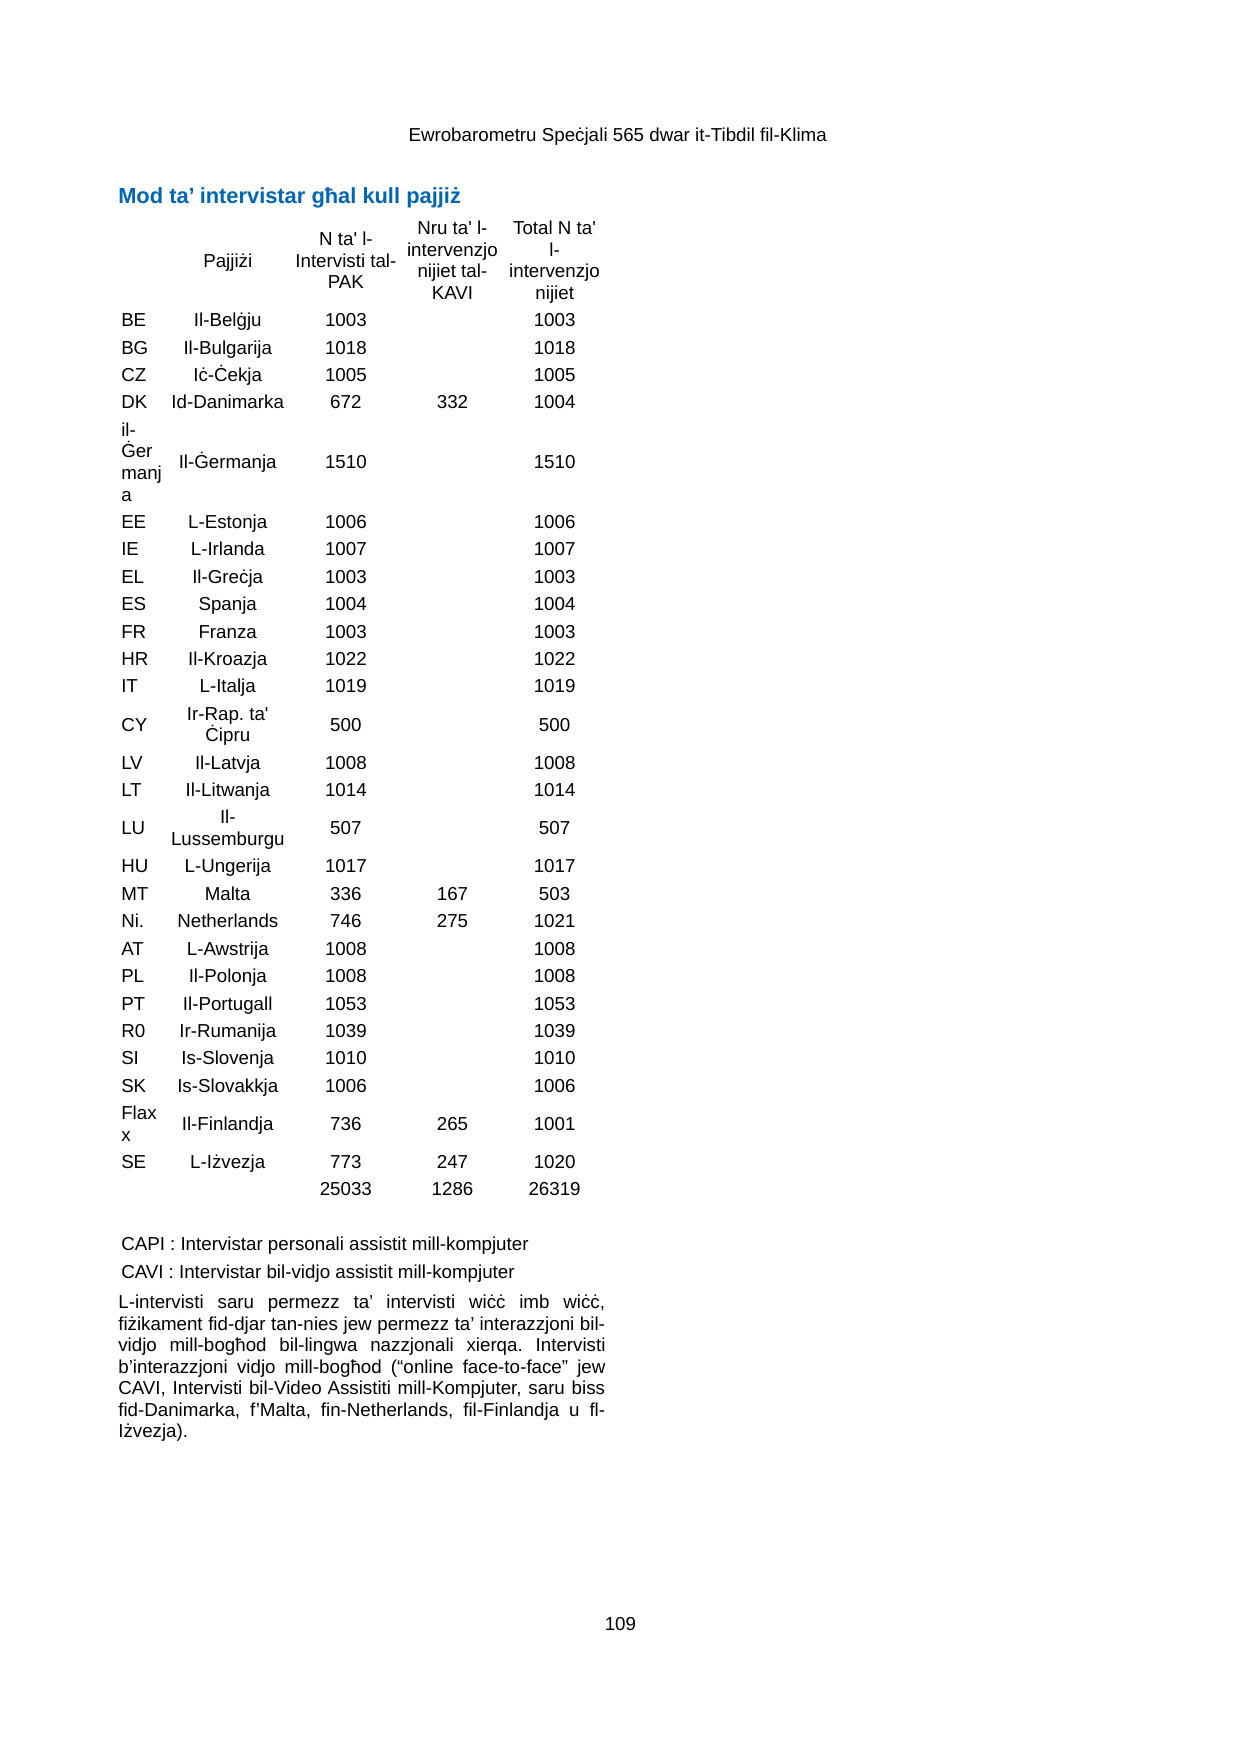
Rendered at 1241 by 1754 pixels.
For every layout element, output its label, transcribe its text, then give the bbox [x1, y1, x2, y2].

table_cell PL [118, 962, 165, 989]
table_header Nru ta' l-intervenzjonijiet tal-KAVI [401, 214, 503, 306]
table_cell Franza [165, 618, 290, 645]
table_cell 1006 [290, 508, 401, 535]
table_cell 1005 [290, 361, 401, 388]
table_cell 1010 [503, 1044, 605, 1072]
table_cell L-Italja [165, 672, 290, 700]
table_cell 1006 [290, 1072, 401, 1099]
table_cell 26319 [503, 1175, 605, 1203]
table_cell 1510 [290, 416, 401, 508]
table_cell 1017 [503, 853, 605, 880]
table_cell IT [118, 672, 165, 700]
table_cell [401, 361, 503, 388]
table_cell 1008 [503, 749, 605, 776]
table_cell 1021 [503, 907, 605, 934]
table_cell 503 [503, 880, 605, 907]
table_cell AT [118, 935, 165, 962]
table_cell Il-Latvja [165, 749, 290, 776]
table_cell [503, 1203, 605, 1230]
table_cell [401, 618, 503, 645]
table_header N ta' l-Intervisti tal-PAK [290, 214, 401, 306]
table_cell Il-Finlandja [165, 1099, 290, 1148]
table_cell Ni. [118, 907, 165, 934]
table_cell LU [118, 804, 165, 852]
table_cell Il-Portugall [165, 989, 290, 1017]
table_cell 1004 [290, 590, 401, 617]
table_cell Ir-Rap. ta' Ċipru [165, 700, 290, 749]
table_cell [401, 563, 503, 590]
table_cell 773 [290, 1148, 401, 1175]
table_cell 1039 [503, 1017, 605, 1044]
table_cell [401, 989, 503, 1017]
table_cell Il-Ġermanja [165, 416, 290, 508]
table_cell 1008 [290, 962, 401, 989]
table_header Pajjiżi [165, 214, 290, 306]
table_cell 1018 [503, 334, 605, 361]
table_cell [401, 776, 503, 803]
table_cell 1008 [503, 962, 605, 989]
table_cell CAVI : Intervistar bil-vidjo assistit mill-kompjuter [118, 1258, 605, 1285]
table_cell CY [118, 700, 165, 749]
table_header [118, 214, 165, 306]
table_cell 275 [401, 907, 503, 934]
table_cell 1018 [290, 334, 401, 361]
table_header Total N ta' l-intervenzjonijiet [503, 214, 605, 306]
table_cell L-Irlanda [165, 535, 290, 563]
table_cell 736 [290, 1099, 401, 1148]
table_cell 1001 [503, 1099, 605, 1148]
table_cell [401, 645, 503, 672]
table_cell 1004 [503, 389, 605, 416]
table_cell [401, 672, 503, 700]
table_cell L-Awstrija [165, 935, 290, 962]
table_cell [401, 962, 503, 989]
table_cell 1004 [503, 590, 605, 617]
table_cell [165, 1175, 290, 1203]
table_cell [401, 306, 503, 334]
table_cell il-Ġermanja [118, 416, 165, 508]
table_cell DK [118, 389, 165, 416]
table_cell LV [118, 749, 165, 776]
table_cell 1007 [503, 535, 605, 563]
table_cell Netherlands [165, 907, 290, 934]
table_cell 265 [401, 1099, 503, 1148]
table_cell Id-Danimarka [165, 389, 290, 416]
table_cell EE [118, 508, 165, 535]
table_cell Is-Slovakkja [165, 1072, 290, 1099]
table_cell [401, 1203, 503, 1230]
table_cell 507 [503, 804, 605, 852]
table_cell CAPI : Intervistar personali assistit mill-kompjuter [118, 1230, 605, 1257]
table_cell 1003 [290, 306, 401, 334]
table_cell EL [118, 563, 165, 590]
table_cell [401, 334, 503, 361]
table_cell [401, 1017, 503, 1044]
table_cell 1005 [503, 361, 605, 388]
table_cell CZ [118, 361, 165, 388]
table_cell 247 [401, 1148, 503, 1175]
table_cell Is-Slovenja [165, 1044, 290, 1072]
table_cell [290, 1203, 401, 1230]
table_cell 336 [290, 880, 401, 907]
table_cell Il-Kroazja [165, 645, 290, 672]
table_cell 1053 [503, 989, 605, 1017]
table_cell L-Estonja [165, 508, 290, 535]
table_cell 1008 [503, 935, 605, 962]
table_cell 1039 [290, 1017, 401, 1044]
table_cell [401, 590, 503, 617]
table_cell ES [118, 590, 165, 617]
table_cell 1022 [290, 645, 401, 672]
table_cell 167 [401, 880, 503, 907]
table_cell 1510 [503, 416, 605, 508]
table_cell 25033 [290, 1175, 401, 1203]
table_cell 500 [503, 700, 605, 749]
table_cell [118, 1175, 165, 1203]
table_cell [401, 416, 503, 508]
table_cell [401, 749, 503, 776]
table_cell Il-Lussemburgu [165, 804, 290, 852]
table_cell L-Iżvezja [165, 1148, 290, 1175]
table_cell [401, 935, 503, 962]
table_cell 500 [290, 700, 401, 749]
table_cell [401, 1072, 503, 1099]
table_cell 1020 [503, 1148, 605, 1175]
table_cell [401, 853, 503, 880]
table_cell SK [118, 1072, 165, 1099]
table_cell SE [118, 1148, 165, 1175]
table_cell Il-Greċja [165, 563, 290, 590]
table_cell 1003 [503, 563, 605, 590]
table_cell [401, 700, 503, 749]
table_cell FR [118, 618, 165, 645]
table_cell [401, 804, 503, 852]
table_cell R0 [118, 1017, 165, 1044]
table_cell Malta [165, 880, 290, 907]
table_cell SI [118, 1044, 165, 1072]
table_cell 1006 [503, 508, 605, 535]
table_cell LT [118, 776, 165, 803]
table_cell 1003 [290, 563, 401, 590]
table_cell [118, 1203, 165, 1230]
table_cell 332 [401, 389, 503, 416]
table_cell HU [118, 853, 165, 880]
table_cell L-Ungerija [165, 853, 290, 880]
table_cell 1008 [290, 935, 401, 962]
table_cell Il-Bulgarija [165, 334, 290, 361]
table_cell 1286 [401, 1175, 503, 1203]
text L-intervisti saru permezz ta’ intervisti wiċċ imb wiċċ, fiżikament fid-djar tan-nies jew permezz ta’ interazzjoni bil-vidjo mill-bogħod bil-lingwa nazzjonali xierqa. Intervisti b’interazzjoni vidjo mill-bogħod (“online face-to-face” jew CAVI, Intervisti bil-Video Assistiti mill-Kompjuter, saru biss fid-Danimarka, f’Malta, fin-Netherlands, fil-Finlandja u fl-Iżvezja). [118, 1291, 605, 1442]
table_cell 1003 [290, 618, 401, 645]
table_cell 1017 [290, 853, 401, 880]
table_cell 1007 [290, 535, 401, 563]
table_cell 1003 [503, 618, 605, 645]
table_cell 1014 [290, 776, 401, 803]
table_cell 1053 [290, 989, 401, 1017]
table_cell Il-Litwanja [165, 776, 290, 803]
table_cell 672 [290, 389, 401, 416]
table_cell BE [118, 306, 165, 334]
table_cell 746 [290, 907, 401, 934]
table_cell Iċ-Ċekja [165, 361, 290, 388]
table_cell 1014 [503, 776, 605, 803]
table_cell 1006 [503, 1072, 605, 1099]
table_cell [401, 508, 503, 535]
table_cell [165, 1203, 290, 1230]
table_cell [401, 1044, 503, 1072]
table_cell BG [118, 334, 165, 361]
table_cell 1010 [290, 1044, 401, 1072]
table_cell 1019 [503, 672, 605, 700]
table_cell MT [118, 880, 165, 907]
table_cell 1019 [290, 672, 401, 700]
table_cell Il-Polonja [165, 962, 290, 989]
table_cell Spanja [165, 590, 290, 617]
table_cell 1008 [290, 749, 401, 776]
table_cell 507 [290, 804, 401, 852]
table_cell [401, 535, 503, 563]
table_cell 1003 [503, 306, 605, 334]
table_cell Ir-Rumanija [165, 1017, 290, 1044]
table_cell HR [118, 645, 165, 672]
table_cell IE [118, 535, 165, 563]
table_cell PT [118, 989, 165, 1017]
text Mod ta’ intervistar għal kull pajjiż [118, 183, 605, 208]
table_cell Il-Belġju [165, 306, 290, 334]
table_cell Flaxx [118, 1099, 165, 1148]
table_cell 1022 [503, 645, 605, 672]
